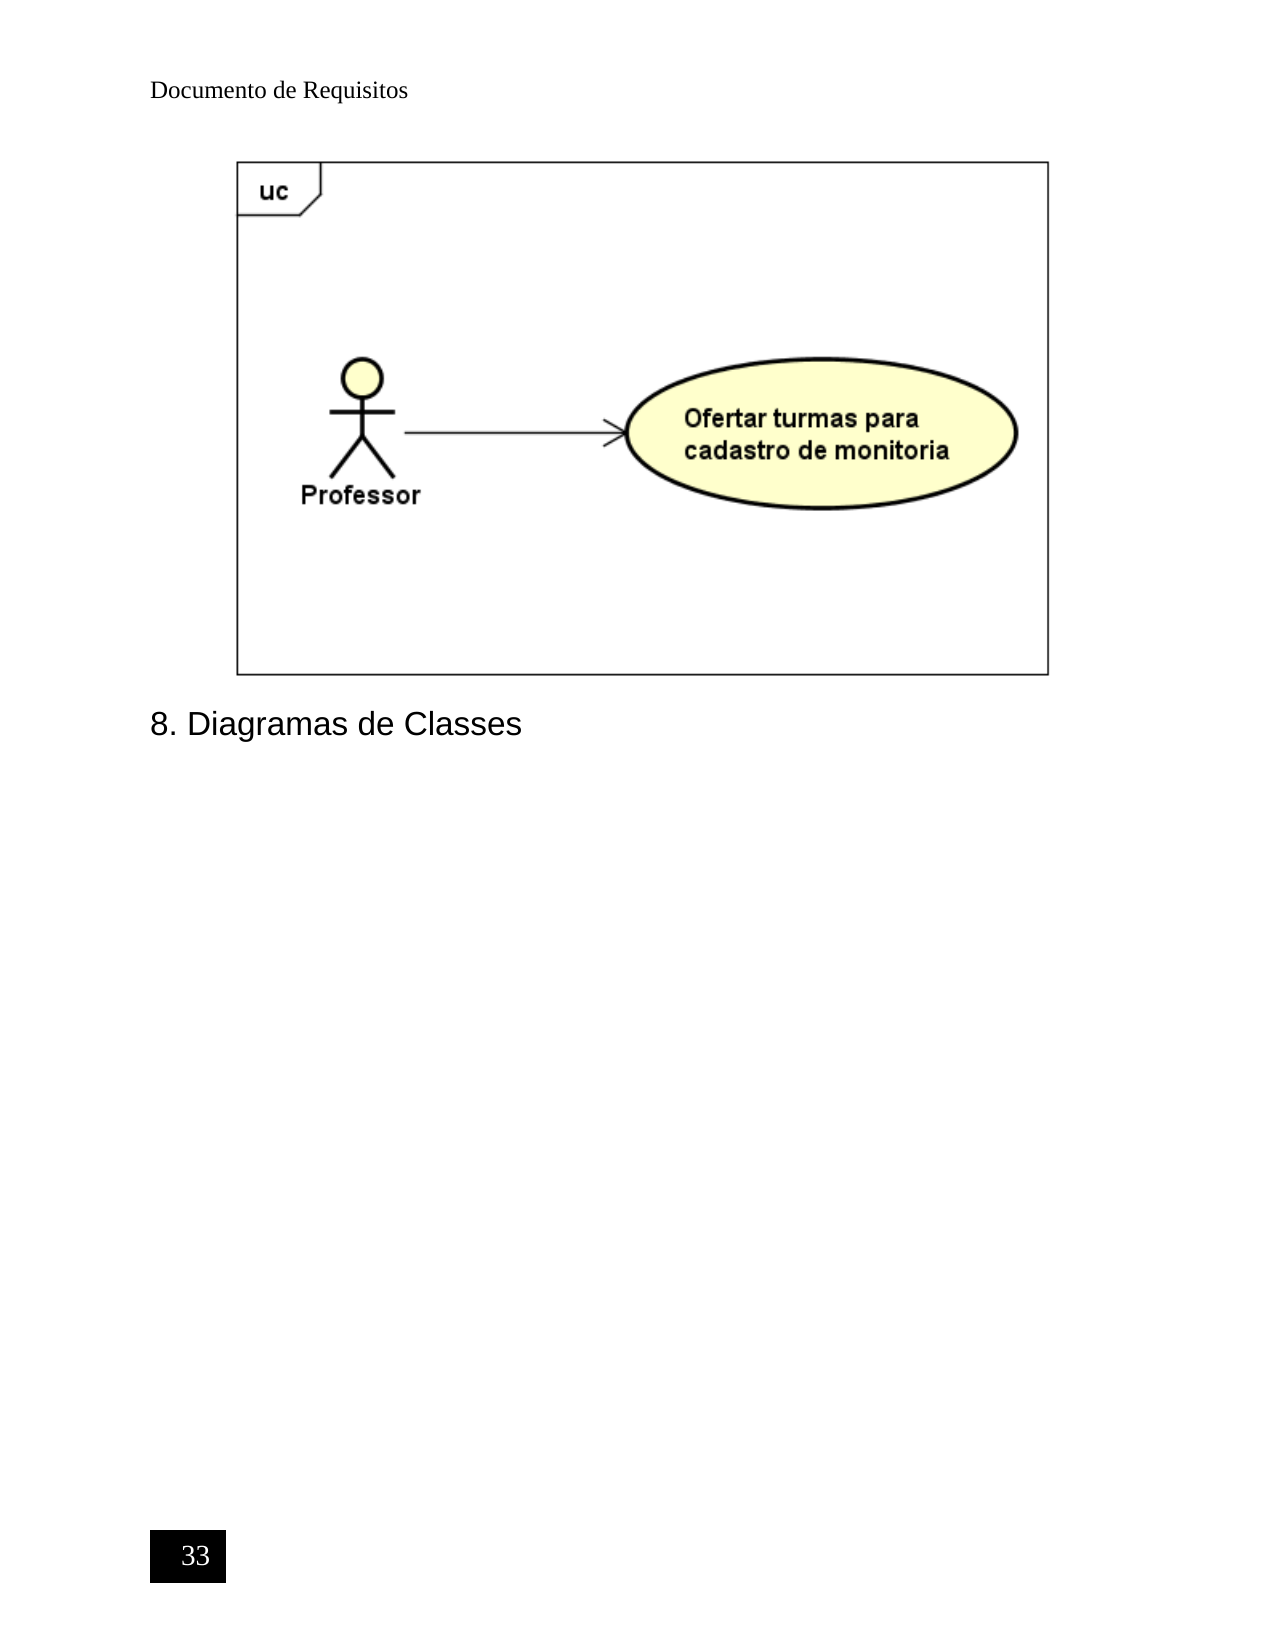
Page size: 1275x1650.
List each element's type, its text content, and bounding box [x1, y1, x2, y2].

picture [216, 141, 1069, 695]
subtitle 8. Diagramas de Classes [150, 704, 1125, 742]
